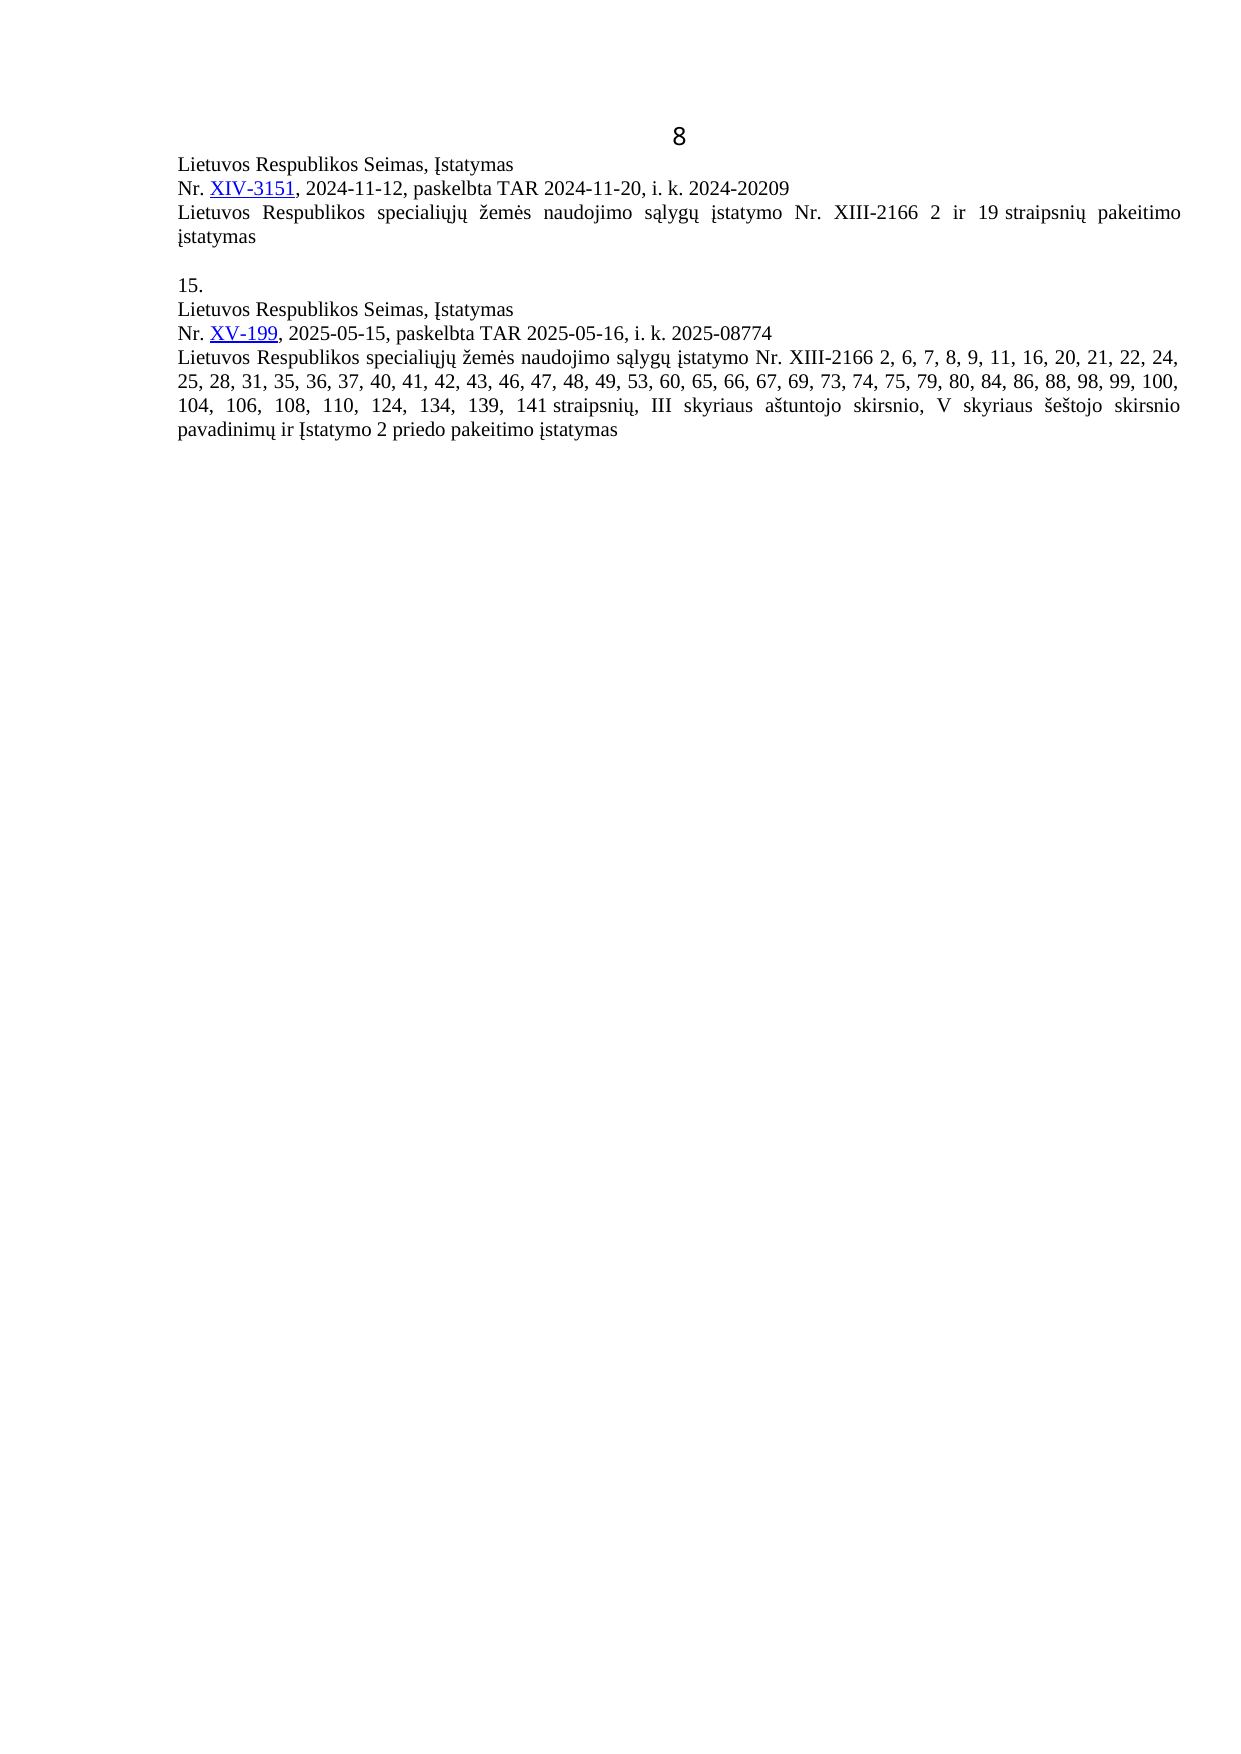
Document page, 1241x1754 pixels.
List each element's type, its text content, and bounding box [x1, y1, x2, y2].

text Nr. XV-199, 2025-05-15, paskelbta TAR 2025-05-16, i. k. 2025-08774 [177, 321, 1181, 345]
text Lietuvos Respublikos Seimas, Įstatymas [177, 152, 1181, 176]
text Nr. XIV-3151, 2024-11-12, paskelbta TAR 2024-11-20, i. k. 2024-20209 [177, 176, 1181, 200]
text Lietuvos Respublikos specialiųjų žemės naudojimo sąlygų įstatymo Nr. XIII-2166 2, 6, 7, 8, 9, 11, 16, 20, 21, 22, 24, 25, 28, 31, 35, 36, 37, 40, 41, 42, 43, 46, 47, 48, 49, 53, 60, 65, 66, 67, 69, 73, 74, 75, 79, 80, 84, 86, 88, 98, 99, 100, 104, 106, 108, 110, 124, 134, 139, 141 straipsnių, III skyriaus aštuntojo skirsnio, V skyriaus šeštojo skirsnio pavadinimų ir Įstatymo 2 priedo pakeitimo įstatymas [177, 345, 1181, 441]
text Lietuvos Respublikos specialiųjų žemės naudojimo sąlygų įstatymo Nr. XIII-2166 2 ir 19 straipsnių pakeitimo įstatymas [177, 200, 1181, 248]
text 15. [177, 272, 1181, 297]
text Lietuvos Respublikos Seimas, Įstatymas [177, 297, 1181, 321]
